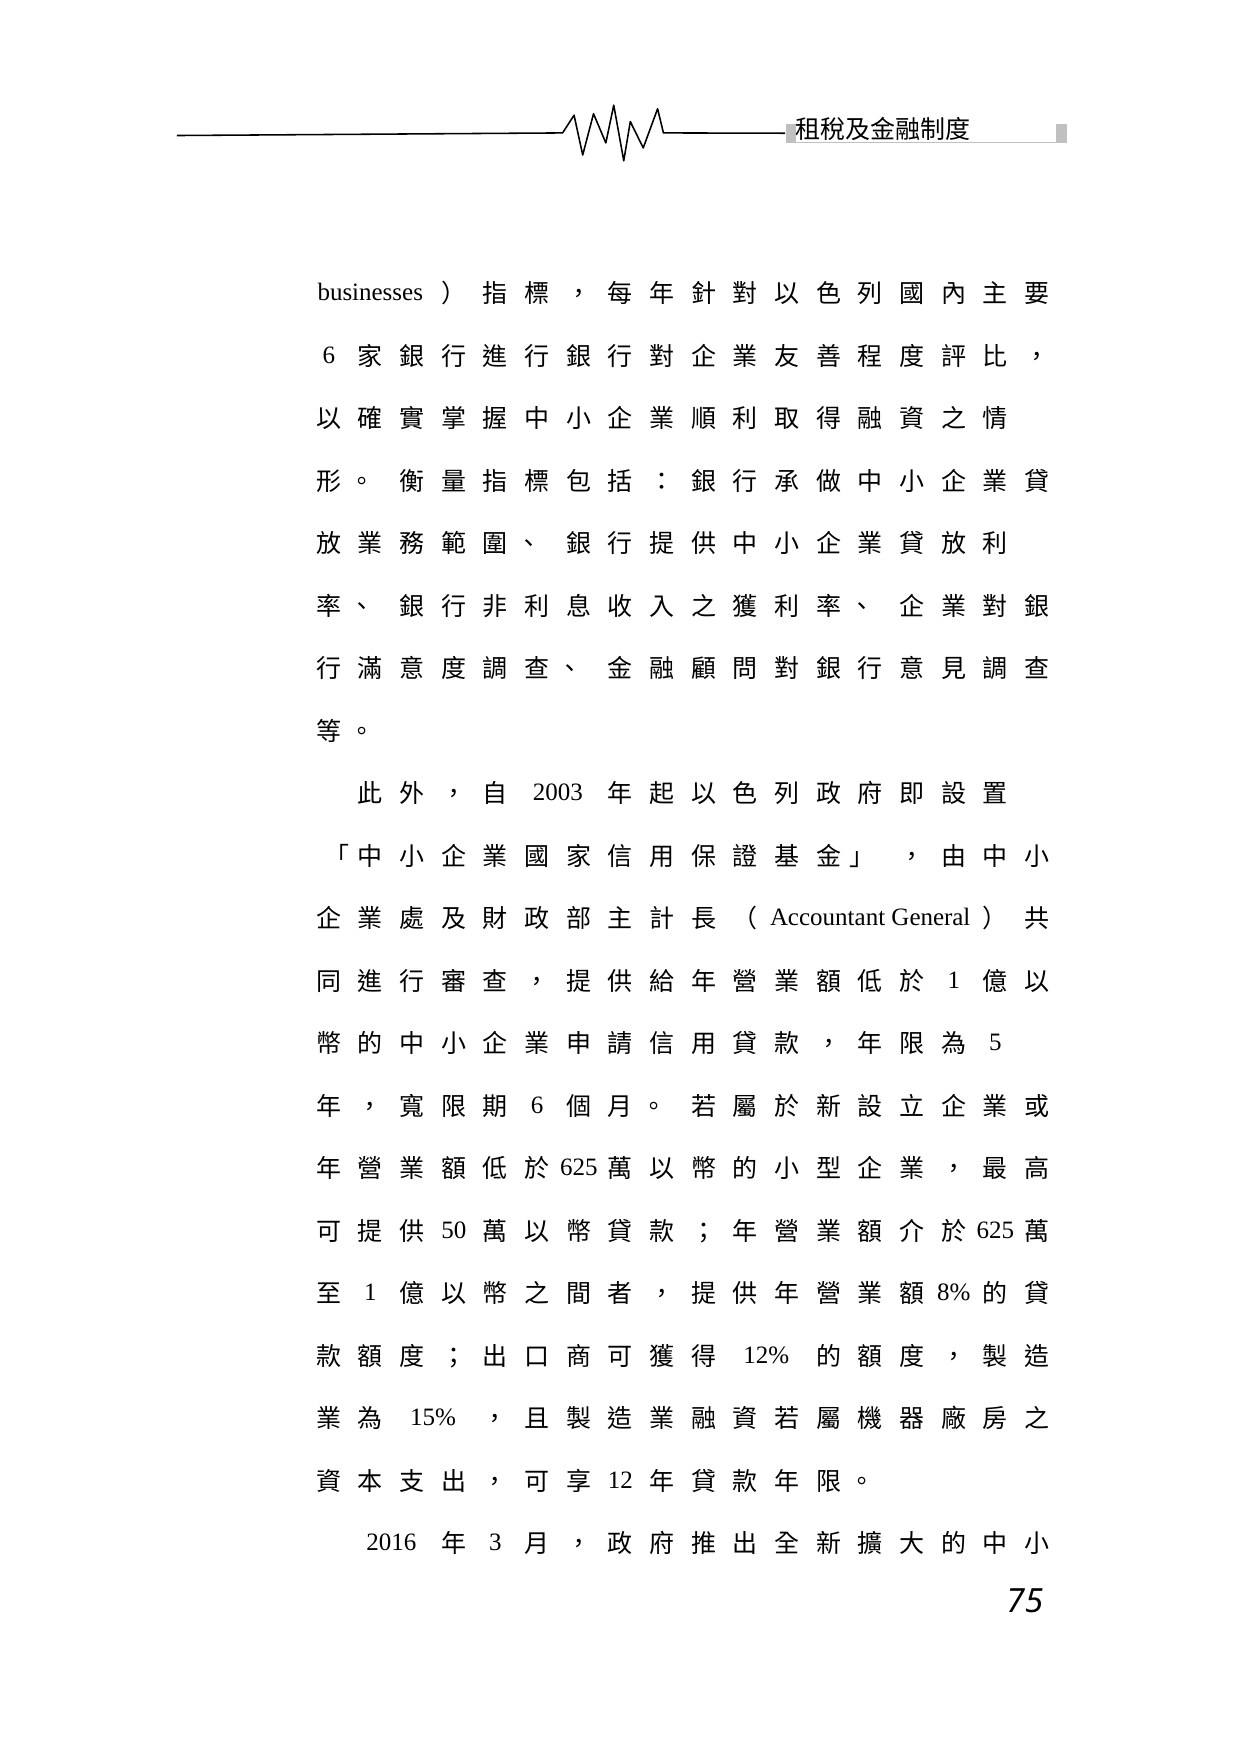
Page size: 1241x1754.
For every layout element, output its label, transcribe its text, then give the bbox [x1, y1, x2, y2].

text 2016年3月，政府推出全新擴大的中小 [281, 1500, 1058, 1563]
text 此外，自2003年起以色列政府即設置「中小企業國家信用保證基金」，由中小企業處及財政部主計長（Accountant General）共同進行審查，提供給年營業額低於1億以幣的中小企業申請信用貸款，年限為5年，寬限期6個月。若屬於新設立企業或年營業額低於625萬以幣的小型企業，最高可提供50萬以幣貸款；年營業額介於625萬至1億以幣之間者，提供年營業額8%的貸款額度；出口商可獲得12%的額度，製造業為15%，且製造業融資若屬機器廠房之資本支出，可享12年貸款年限。 [281, 750, 1058, 1500]
text businesses）指標，每年針對以色列國內主要6家銀行進行銀行對企業友善程度評比，以確實掌握中小企業順利取得融資之情形。衡量指標包括：銀行承做中小企業貸放業務範圍、銀行提供中小企業貸放利率、銀行非利息收入之獲利率、企業對銀行滿意度調查、金融顧問對銀行意見調查等。 [281, 250, 1058, 750]
